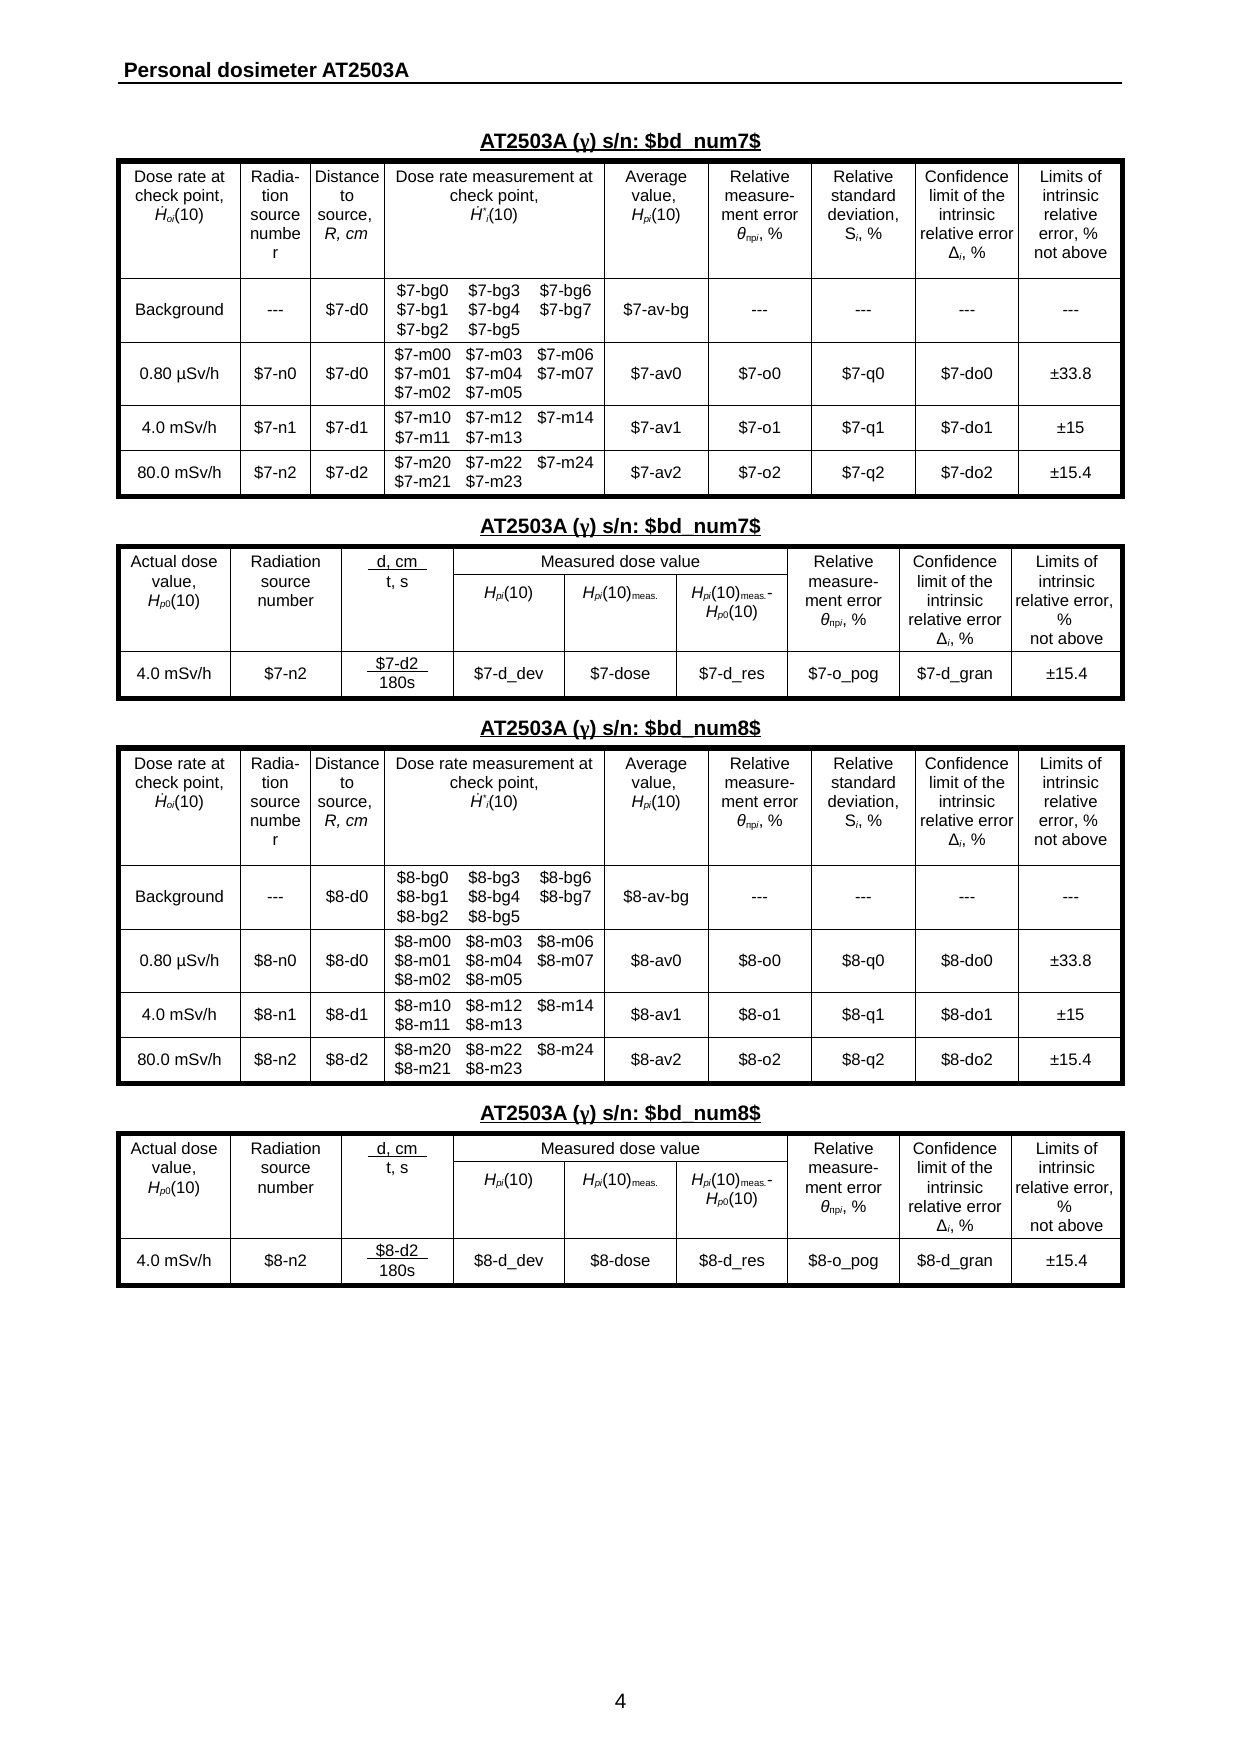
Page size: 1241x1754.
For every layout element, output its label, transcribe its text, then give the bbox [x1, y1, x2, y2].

table_cell $8-d0 [311, 866, 384, 928]
table_cell $7-d_gran [900, 652, 1011, 696]
table_cell Distance to source, R, сm [311, 751, 384, 865]
table_cell ±15.4 [1012, 652, 1120, 696]
table_cell $7-o_pog [788, 652, 899, 696]
table_cell 4.0 mSv/h [121, 406, 240, 450]
table_cell d, cm t, s [342, 1136, 453, 1238]
table_cell d, cm t, s [342, 549, 453, 651]
table_cell $8-m00 $8-m01 $8-m02 $8-m03 $8-m04 $8-m05 $8-m06 $8-m07 [385, 930, 604, 992]
table_cell $8-bg0 $8-bg1 $8-bg2 $8-bg3 $8-bg4 $8-bg5 $8-bg6 $8-bg7 [385, 866, 604, 928]
table_cell Relative measure-ment error θпрi, % [788, 1136, 899, 1238]
table_cell $7-dose [565, 652, 676, 696]
table_cell $8-n1 [241, 993, 310, 1037]
table_cell $8-q2 [812, 1038, 915, 1081]
table_cell $7-d0 [311, 343, 384, 405]
table_cell Hpi(10)meas.-Hp0(10) [677, 575, 787, 651]
table_cell $8-do0 [916, 930, 1018, 992]
table_cell $8-d_res [677, 1239, 787, 1282]
table_cell Background [121, 279, 240, 342]
table_cell $7-n0 [241, 343, 310, 405]
table_cell Confidence limit of the intrinsic relative error Δi, % [916, 751, 1018, 865]
table_cell ±33.8 [1019, 343, 1120, 405]
table_cell Radiation source number [231, 549, 341, 651]
table_cell 80.0 mSv/h [121, 1038, 240, 1081]
table_cell Hpi(10) [454, 575, 564, 651]
table_cell $8-n2 [231, 1239, 341, 1282]
table_cell --- [812, 279, 915, 342]
table_cell $8-av2 [605, 1038, 708, 1081]
table_cell $7-m00 $7-m01 $7-m02 $7-m03 $7-m04 $7-m05 $7-m06 $7-m07 [385, 343, 604, 405]
table_cell $8-q0 [812, 930, 915, 992]
table_cell Dose rate measurement at check point, Ḣ*i(10) [385, 751, 604, 865]
table_cell --- [709, 866, 811, 928]
table_cell --- [709, 279, 811, 342]
table_cell Dose rate at check point, Ḣoi(10) [121, 751, 240, 865]
table_cell Hpi(10)meas. [565, 1162, 676, 1238]
table_cell Hpi(10) [454, 1162, 564, 1238]
table_cell $7-q1 [812, 406, 915, 450]
table_cell $8-n0 [241, 930, 310, 992]
table_cell $7-m10 $7-m11 $7-m12 $7-m13 $7-m14 [385, 406, 604, 450]
table_cell Limits of intrinsic relative error, % not above [1019, 164, 1120, 278]
table_cell 80.0 mSv/h [121, 451, 240, 494]
table_cell Relative measure-ment error θпрi, % [788, 549, 899, 651]
table_cell --- [241, 279, 310, 342]
table_cell $8-av-bg [605, 866, 708, 928]
table_cell $7-av-bg [605, 279, 708, 342]
table_cell $8-d0 [311, 930, 384, 992]
table_header AT2503A (γ) s/n: $bd_num8$ [118, 701, 1122, 745]
table_cell Hpi(10)meas.-Hp0(10) [677, 1162, 787, 1238]
table_cell $8-do1 [916, 993, 1018, 1037]
table_cell Distance to source, R, сm [311, 164, 384, 278]
table_cell $7-n2 [231, 652, 341, 696]
table_cell 4.0 mSv/h [121, 1239, 230, 1282]
table_cell --- [916, 866, 1018, 928]
table_cell Radiation source number [231, 1136, 341, 1238]
table_cell Limits of intrinsic relative error, % not above [1012, 1136, 1120, 1238]
table_cell Radia-tion source number [241, 164, 310, 278]
table_cell $7-o0 [709, 343, 811, 405]
table_cell --- [1019, 866, 1120, 928]
table_cell Relative standard deviation, Si, % [812, 751, 915, 865]
table_cell --- [241, 866, 310, 928]
table_cell ±15.4 [1019, 1038, 1120, 1081]
table_cell Limits of intrinsic relative error, % not above [1019, 751, 1120, 865]
table_cell Relative measure-ment error θпрi, % [709, 164, 811, 278]
table_cell $7-m20 $7-m21 $7-m22 $7-m23 $7-m24 [385, 451, 604, 494]
table_cell Hpi(10)meas. [565, 575, 676, 651]
table_cell Background [121, 866, 240, 928]
table_cell $7-d_dev [454, 652, 564, 696]
table_cell Dose rate at check point, Ḣoi(10) [121, 164, 240, 278]
table_cell $7-d0 [311, 279, 384, 342]
table_cell Average value, Hpi(10) [605, 164, 708, 278]
table_cell Relative measure-ment error θпрi, % [709, 751, 811, 865]
table_cell $8-o_pog [788, 1239, 899, 1282]
table_cell $8-d1 [311, 993, 384, 1037]
table_cell --- [1019, 279, 1120, 342]
table_cell Confidence limit of the intrinsic relative error Δi, % [900, 1136, 1011, 1238]
table_cell --- [812, 866, 915, 928]
table_cell ±15.4 [1012, 1239, 1120, 1282]
table_cell $7-d2 180s [342, 652, 453, 696]
table_cell $8-m20 $8-m21 $8-m22 $8-m23 $8-m24 [385, 1038, 604, 1081]
table_cell $8-o2 [709, 1038, 811, 1081]
table_cell $7-o2 [709, 451, 811, 494]
table_cell 0.80 µSv/h [121, 930, 240, 992]
table_header AT2503A (γ) s/n: $bd_num8$ [118, 1086, 1122, 1131]
table_cell 0.80 µSv/h [121, 343, 240, 405]
table_cell $7-n2 [241, 451, 310, 494]
table_cell $7-av0 [605, 343, 708, 405]
table_cell Dose rate measurement at check point, Ḣ*i(10) [385, 164, 604, 278]
table_cell $8-d2 [311, 1038, 384, 1081]
table_cell Limits of intrinsic relative error, % not above [1012, 549, 1120, 651]
table_cell $8-n2 [241, 1038, 310, 1081]
table_cell $7-av1 [605, 406, 708, 450]
table_cell $7-do0 [916, 343, 1018, 405]
table_cell $8-d_dev [454, 1239, 564, 1282]
table_cell Relative standard deviation, Si, % [812, 164, 915, 278]
table_cell $7-n1 [241, 406, 310, 450]
table_cell 4.0 mSv/h [121, 652, 230, 696]
table_cell Actual dose value, Hp0(10) [121, 1136, 230, 1238]
table_cell $7-q2 [812, 451, 915, 494]
table_cell $8-m10 $8-m11 $8-m12 $8-m13 $8-m14 [385, 993, 604, 1037]
table_cell $7-do2 [916, 451, 1018, 494]
table_cell $8-av0 [605, 930, 708, 992]
table_cell Measured dose value [454, 1136, 787, 1161]
table_cell --- [916, 279, 1018, 342]
table_cell Measured dose value [454, 549, 787, 574]
table_cell $7-bg0 $7-bg1 $7-bg2 $7-bg3 $7-bg4 $7-bg5 $7-bg6 $7-bg7 [385, 279, 604, 342]
table_cell $8-o0 [709, 930, 811, 992]
table_cell $7-q0 [812, 343, 915, 405]
table_cell $8-av1 [605, 993, 708, 1037]
table_cell $8-o1 [709, 993, 811, 1037]
table_cell $7-o1 [709, 406, 811, 450]
table_cell Radia-tion source number [241, 751, 310, 865]
table_cell $8-dose [565, 1239, 676, 1282]
table_cell Actual dose value, Hp0(10) [121, 549, 230, 651]
table_cell ±33.8 [1019, 930, 1120, 992]
table_cell ±15 [1019, 406, 1120, 450]
table_cell Average value, Hpi(10) [605, 751, 708, 865]
table_cell $7-do1 [916, 406, 1018, 450]
table_cell $8-q1 [812, 993, 915, 1037]
table_cell ±15 [1019, 993, 1120, 1037]
table_cell $8-d2 180s [342, 1239, 453, 1282]
table_cell $7-d2 [311, 451, 384, 494]
table_cell Confidence limit of the intrinsic relative error Δi, % [916, 164, 1018, 278]
table_header AT2503A (γ) s/n: $bd_num7$ [118, 114, 1122, 158]
table_header AT2503A (γ) s/n: $bd_num7$ [118, 499, 1122, 544]
table_cell Confidence limit of the intrinsic relative error Δi, % [900, 549, 1011, 651]
table_cell 4.0 mSv/h [121, 993, 240, 1037]
table_cell ±15.4 [1019, 451, 1120, 494]
table_cell $7-d_res [677, 652, 787, 696]
table_cell $7-av2 [605, 451, 708, 494]
table_cell $8-do2 [916, 1038, 1018, 1081]
table_cell $7-d1 [311, 406, 384, 450]
table_cell $8-d_gran [900, 1239, 1011, 1282]
